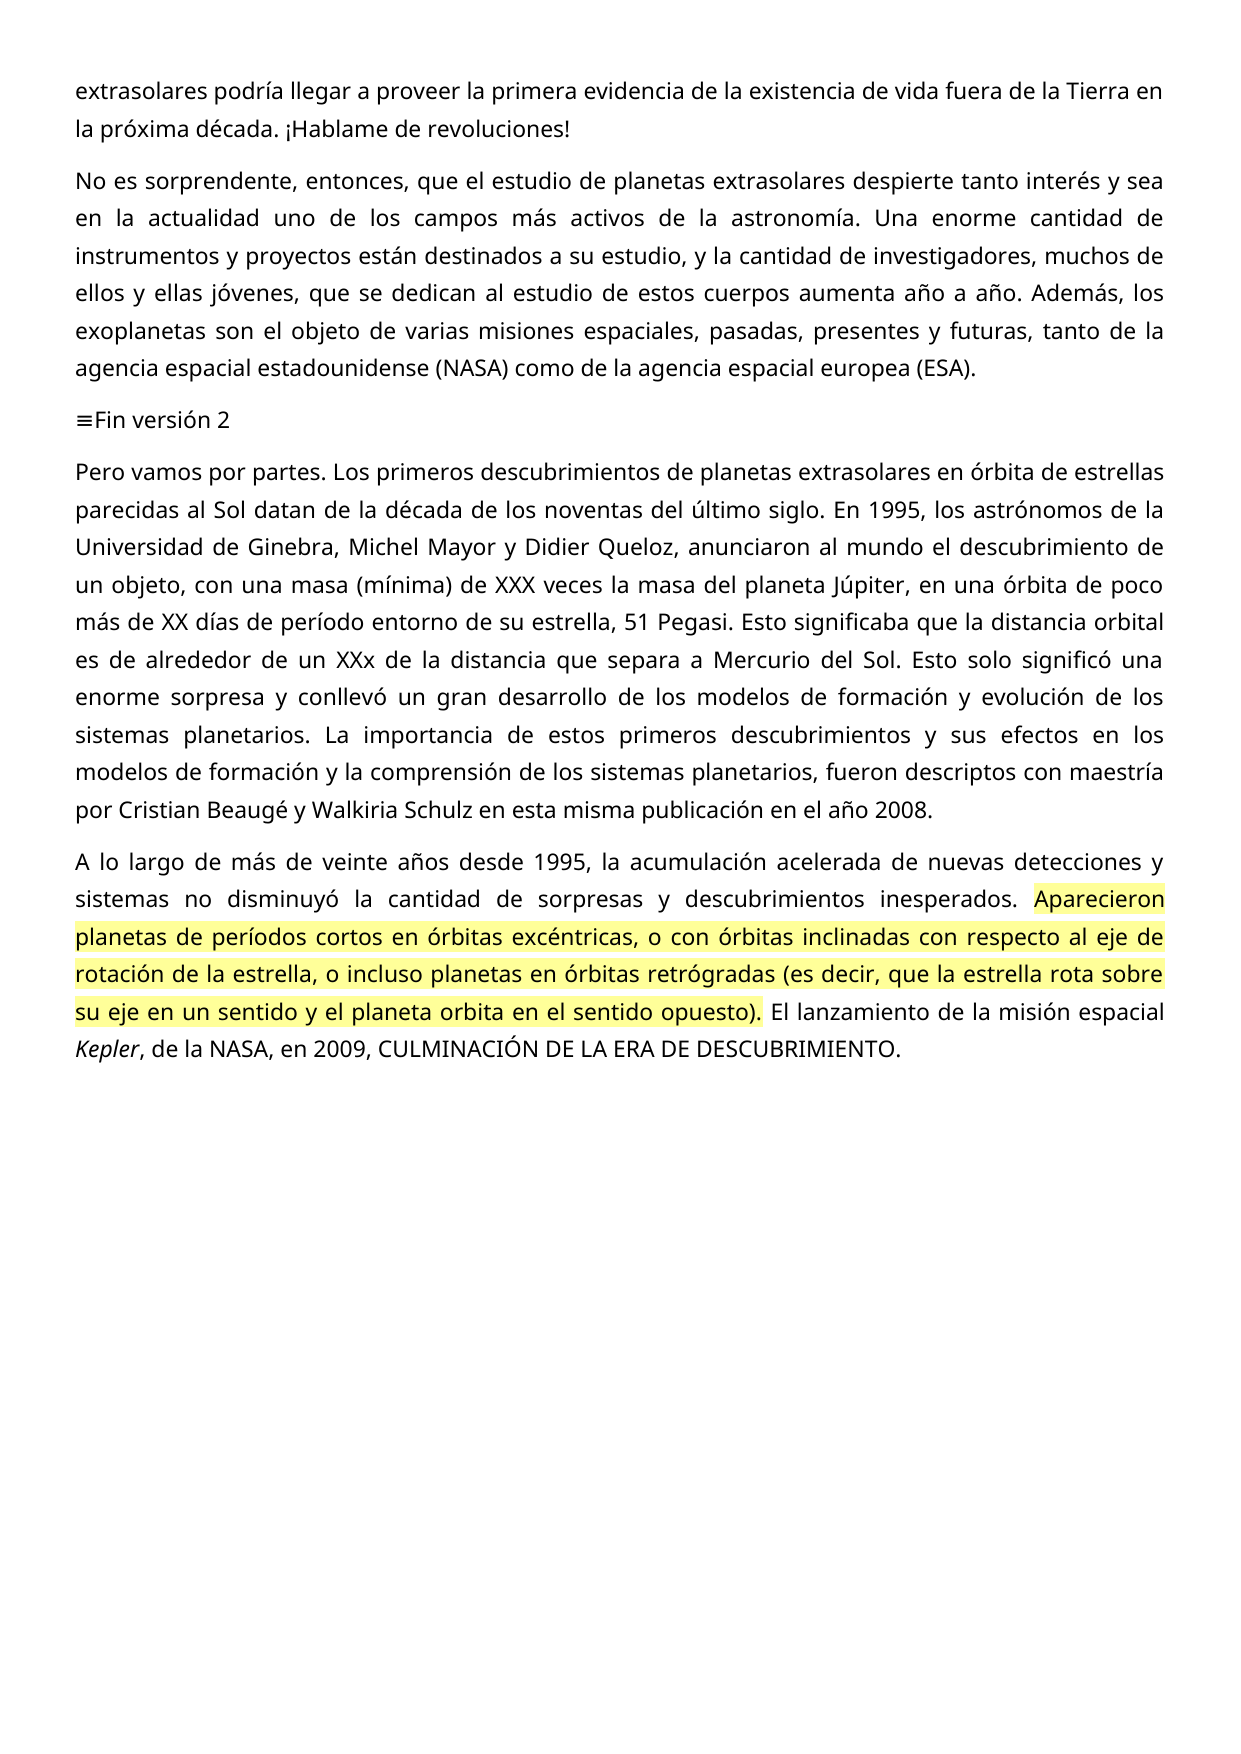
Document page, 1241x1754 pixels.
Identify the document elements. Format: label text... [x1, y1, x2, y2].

text extrasolares podría llegar a proveer la primera evidencia de la existencia de vida fuera de la Tierra en la próxima década. ¡Hablame de revoluciones! [75, 75, 1165, 144]
text ≡Fin versión 2 [75, 404, 1165, 435]
text Pero vamos por partes. Los primeros descubrimientos de planetas extrasolares en órbita de estrellas parecidas al Sol datan de la década de los noventas del último siglo. En 1995, los astrónomos de la Universidad de Ginebra, Michel Mayor y Didier Queloz, anunciaron al mundo el descubrimiento de un objeto, con una masa (mínima) de XXX veces la masa del planeta Júpiter, en una órbita de poco más de XX días de período entorno de su estrella, 51 Pegasi. Esto significaba que la distancia orbital es de alrededor de un XXx de la distancia que separa a Mercurio del Sol. Esto solo significó una enorme sorpresa y conllevó un gran desarrollo de los modelos de formación y evolución de los sistemas planetarios. La importancia de estos primeros descubrimientos y sus efectos en los modelos de formación y la comprensión de los sistemas planetarios, fueron descriptos con maestría por Cristian Beaugé y Walkiria Schulz en esta misma publicación en el año 2008. [75, 456, 1165, 825]
text A lo largo de más de veinte años desde 1995, la acumulación acelerada de nuevas detecciones y sistemas no disminuyó la cantidad de sorpresas y descubrimientos inesperados. Aparecieron planetas de períodos cortos en órbitas excéntricas, o con órbitas inclinadas con respecto al eje de rotación de la estrella, o incluso planetas en órbitas retrógradas (es decir, que la estrella rota sobre su eje en un sentido y el planeta orbita en el sentido opuesto). El lanzamiento de la misión espacial Kepler, de la NASA, en 2009, CULMINACIÓN DE LA ERA DE DESCUBRIMIENTO. [75, 846, 1165, 1064]
text No es sorprendente, entonces, que el estudio de planetas extrasolares despierte tanto interés y sea en la actualidad uno de los campos más activos de la astronomía. Una enorme cantidad de instrumentos y proyectos están destinados a su estudio, y la cantidad de investigadores, muchos de ellos y ellas jóvenes, que se dedican al estudio de estos cuerpos aumenta año a año. Además, los exoplanetas son el objeto de varias misiones espaciales, pasadas, presentes y futuras, tanto de la agencia espacial estadounidense (NASA) como de la agencia espacial europea (ESA). [75, 164, 1165, 383]
